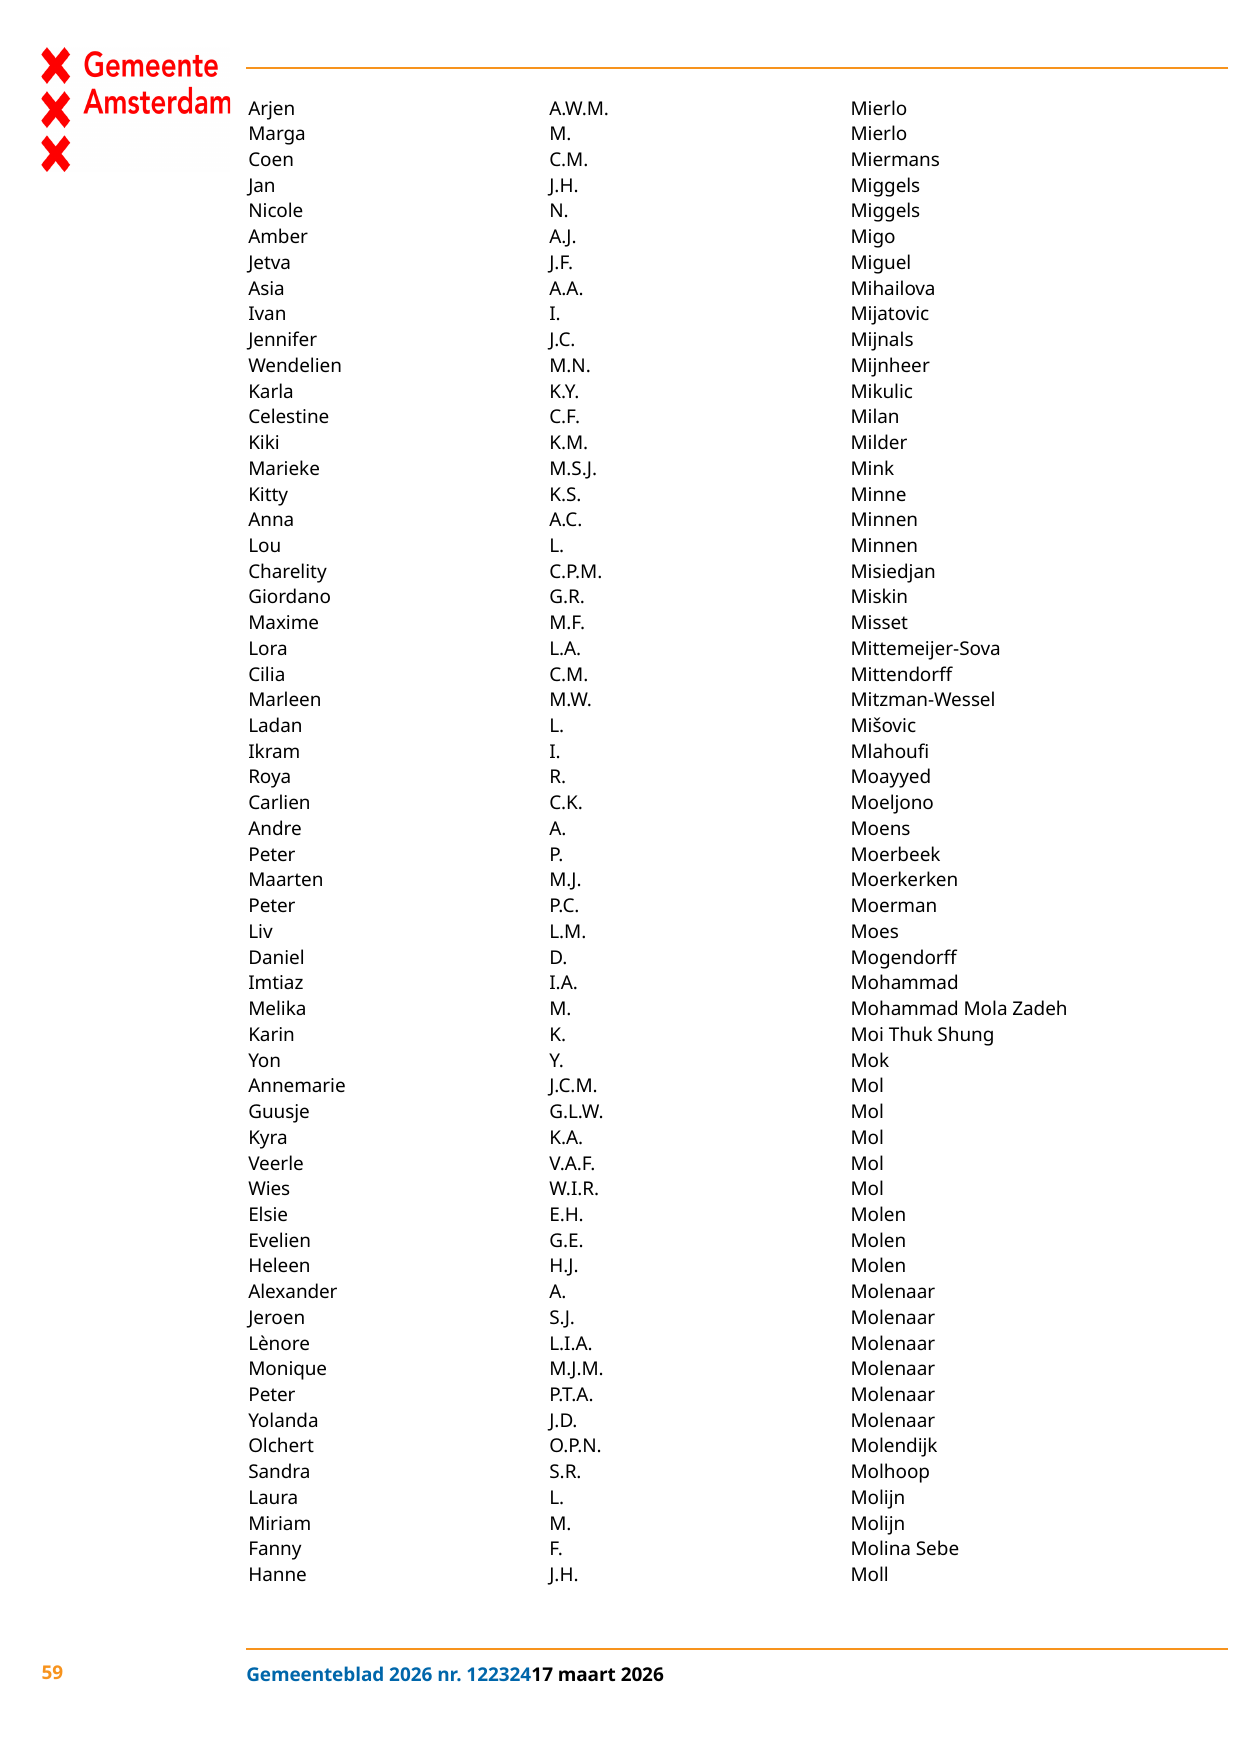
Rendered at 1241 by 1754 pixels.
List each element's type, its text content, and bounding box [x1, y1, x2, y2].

table_cell Mohammad Mola Zadeh [850, 995, 1152, 1021]
table_cell Mogendorff [850, 944, 1152, 969]
table_cell I.A. [549, 970, 850, 995]
table_cell Mittemeijer-Sova [850, 635, 1152, 661]
picture [41, 47, 231, 172]
table_cell P.T.A. [549, 1381, 850, 1407]
table_cell Mlahoufi [850, 738, 1152, 764]
table_cell Misset [850, 609, 1152, 635]
table_cell Molen [850, 1253, 1152, 1278]
table_cell Kitty [248, 481, 549, 506]
table_cell D. [549, 944, 850, 969]
table_cell Molenaar [850, 1278, 1152, 1304]
table_cell Molina Sebe [850, 1536, 1152, 1561]
table_cell Olchert [248, 1433, 549, 1458]
table_cell Mijnheer [850, 352, 1152, 378]
table_cell Arjen [248, 95, 549, 121]
table_cell Milder [850, 429, 1152, 455]
table_cell Miguel [850, 249, 1152, 275]
table_cell Wendelien [248, 352, 549, 378]
table_cell Molenaar [850, 1407, 1152, 1433]
table_cell M.F. [549, 609, 850, 635]
table_cell Mierlo [850, 95, 1152, 121]
table_cell Mitzman-Wessel [850, 687, 1152, 712]
table_cell M. [549, 1510, 850, 1536]
table_cell Moayyed [850, 764, 1152, 789]
table_cell L. [549, 1484, 850, 1510]
table_cell E.H. [549, 1201, 850, 1227]
table_cell Guusje [248, 1098, 549, 1124]
table_cell S.R. [549, 1459, 850, 1484]
table_cell Sandra [248, 1459, 549, 1484]
table_cell Molen [850, 1227, 1152, 1253]
table_cell J.C.M. [549, 1073, 850, 1098]
table_cell L. [549, 532, 850, 558]
table_cell V.A.F. [549, 1150, 850, 1175]
table_cell Ladan [248, 712, 549, 738]
table_cell Mijnals [850, 326, 1152, 352]
table_cell Mohammad [850, 970, 1152, 995]
table_cell Alexander [248, 1278, 549, 1304]
table_cell Marieke [248, 455, 549, 481]
table_cell A. [549, 1278, 850, 1304]
table_cell Minnen [850, 506, 1152, 532]
table_cell G.E. [549, 1227, 850, 1253]
table_cell R. [549, 764, 850, 789]
table_cell Miggels [850, 172, 1152, 198]
table_cell Molijn [850, 1484, 1152, 1510]
table_cell G.L.W. [549, 1098, 850, 1124]
table_cell P.C. [549, 893, 850, 918]
table_cell Daniel [248, 944, 549, 969]
table_cell Moi Thuk Shung [850, 1021, 1152, 1047]
table_cell G.R. [549, 584, 850, 609]
table_cell Yon [248, 1047, 549, 1072]
table_cell Lora [248, 635, 549, 661]
table_cell C.K. [549, 790, 850, 815]
table_cell Mišovic [850, 712, 1152, 738]
table_cell Molenaar [850, 1381, 1152, 1407]
table_cell I. [549, 738, 850, 764]
table_cell W.I.R. [549, 1175, 850, 1201]
table_cell K.M. [549, 429, 850, 455]
table_cell Maxime [248, 609, 549, 635]
table_cell Cilia [248, 661, 549, 687]
table_cell J.H. [549, 1561, 850, 1587]
table_cell Mikulic [850, 378, 1152, 403]
table_cell K.Y. [549, 378, 850, 403]
table_cell Mittendorff [850, 661, 1152, 687]
table_cell Mol [850, 1073, 1152, 1098]
table_cell Moerbeek [850, 841, 1152, 867]
table_cell M.N. [549, 352, 850, 378]
table_cell Mok [850, 1047, 1152, 1072]
table_cell I. [549, 301, 850, 326]
table_cell Marleen [248, 687, 549, 712]
table_cell Hanne [248, 1561, 549, 1587]
table_cell Moeljono [850, 790, 1152, 815]
table_cell K.A. [549, 1124, 850, 1150]
table_cell K. [549, 1021, 850, 1047]
table_cell H.J. [549, 1253, 850, 1278]
table_cell Minne [850, 481, 1152, 506]
table_cell M. [549, 995, 850, 1021]
table_cell Mierlo [850, 121, 1152, 146]
table_cell Nicole [248, 198, 549, 223]
table_cell Laura [248, 1484, 549, 1510]
table_cell Anna [248, 506, 549, 532]
table_cell Molen [850, 1201, 1152, 1227]
table_cell L. [549, 712, 850, 738]
table_cell Molenaar [850, 1304, 1152, 1330]
table_cell Jeroen [248, 1304, 549, 1330]
table_cell Miskin [850, 584, 1152, 609]
table_cell Molenaar [850, 1356, 1152, 1381]
table_cell J.H. [549, 172, 850, 198]
table_cell Miermans [850, 146, 1152, 172]
table_cell Mol [850, 1150, 1152, 1175]
table_cell Wies [248, 1175, 549, 1201]
table_cell L.A. [549, 635, 850, 661]
table_cell Lènore [248, 1330, 549, 1356]
table_cell J.F. [549, 249, 850, 275]
table_cell Peter [248, 893, 549, 918]
table_cell Minnen [850, 532, 1152, 558]
table_cell S.J. [549, 1304, 850, 1330]
table_cell C.M. [549, 146, 850, 172]
table_cell Amber [248, 224, 549, 249]
table_cell Karla [248, 378, 549, 403]
table_cell Heleen [248, 1253, 549, 1278]
table_cell J.D. [549, 1407, 850, 1433]
table_cell A.C. [549, 506, 850, 532]
table_cell Mol [850, 1098, 1152, 1124]
table_cell Fanny [248, 1536, 549, 1561]
table_cell Monique [248, 1356, 549, 1381]
table_cell Jennifer [248, 326, 549, 352]
table_cell Migo [850, 224, 1152, 249]
table_cell L.I.A. [549, 1330, 850, 1356]
table_cell Imtiaz [248, 970, 549, 995]
table_cell Jetva [248, 249, 549, 275]
table_cell Mihailova [850, 275, 1152, 301]
table_cell C.M. [549, 661, 850, 687]
table_cell O.P.N. [549, 1433, 850, 1458]
table_cell C.P.M. [549, 558, 850, 584]
table_cell Mink [850, 455, 1152, 481]
table_cell Veerle [248, 1150, 549, 1175]
table_cell Moes [850, 918, 1152, 944]
table_cell Milan [850, 404, 1152, 429]
table_cell Giordano [248, 584, 549, 609]
table_cell Molhoop [850, 1459, 1152, 1484]
table_cell C.F. [549, 404, 850, 429]
table_cell Maarten [248, 867, 549, 892]
table_cell Coen [248, 146, 549, 172]
table_cell Elsie [248, 1201, 549, 1227]
table_cell Yolanda [248, 1407, 549, 1433]
table_cell Y. [549, 1047, 850, 1072]
table_cell Misiedjan [850, 558, 1152, 584]
table_cell Melika [248, 995, 549, 1021]
table_cell A. [549, 815, 850, 841]
table_cell M.S.J. [549, 455, 850, 481]
table_cell P. [549, 841, 850, 867]
table_cell Mol [850, 1124, 1152, 1150]
table_cell Molendijk [850, 1433, 1152, 1458]
table_cell Marga [248, 121, 549, 146]
table_cell Moens [850, 815, 1152, 841]
table_cell Lou [248, 532, 549, 558]
table_cell Asia [248, 275, 549, 301]
table_cell Karin [248, 1021, 549, 1047]
table_cell M. [549, 121, 850, 146]
table_cell Peter [248, 841, 549, 867]
table_cell M.W. [549, 687, 850, 712]
table_cell Annemarie [248, 1073, 549, 1098]
table_cell K.S. [549, 481, 850, 506]
table_cell Ikram [248, 738, 549, 764]
table_cell J.C. [549, 326, 850, 352]
table_cell Celestine [248, 404, 549, 429]
table_cell A.A. [549, 275, 850, 301]
table_cell N. [549, 198, 850, 223]
table_cell Kyra [248, 1124, 549, 1150]
table_cell Charelity [248, 558, 549, 584]
table_cell Ivan [248, 301, 549, 326]
table_cell Mol [850, 1175, 1152, 1201]
table_cell Roya [248, 764, 549, 789]
table_cell F. [549, 1536, 850, 1561]
table_cell Moerman [850, 893, 1152, 918]
table_cell Peter [248, 1381, 549, 1407]
table_cell Kiki [248, 429, 549, 455]
table_cell Mijatovic [850, 301, 1152, 326]
table_cell M.J. [549, 867, 850, 892]
table_cell Molenaar [850, 1330, 1152, 1356]
table_cell A.W.M. [549, 95, 850, 121]
table_cell Moll [850, 1561, 1152, 1587]
table_cell Miggels [850, 198, 1152, 223]
table_cell Moerkerken [850, 867, 1152, 892]
table_cell Molijn [850, 1510, 1152, 1536]
table_cell Liv [248, 918, 549, 944]
table_cell Andre [248, 815, 549, 841]
table_cell A.J. [549, 224, 850, 249]
table_cell Miriam [248, 1510, 549, 1536]
table_cell Evelien [248, 1227, 549, 1253]
table_cell L.M. [549, 918, 850, 944]
table_cell M.J.M. [549, 1356, 850, 1381]
table_cell Carlien [248, 790, 549, 815]
table_cell Jan [248, 172, 549, 198]
